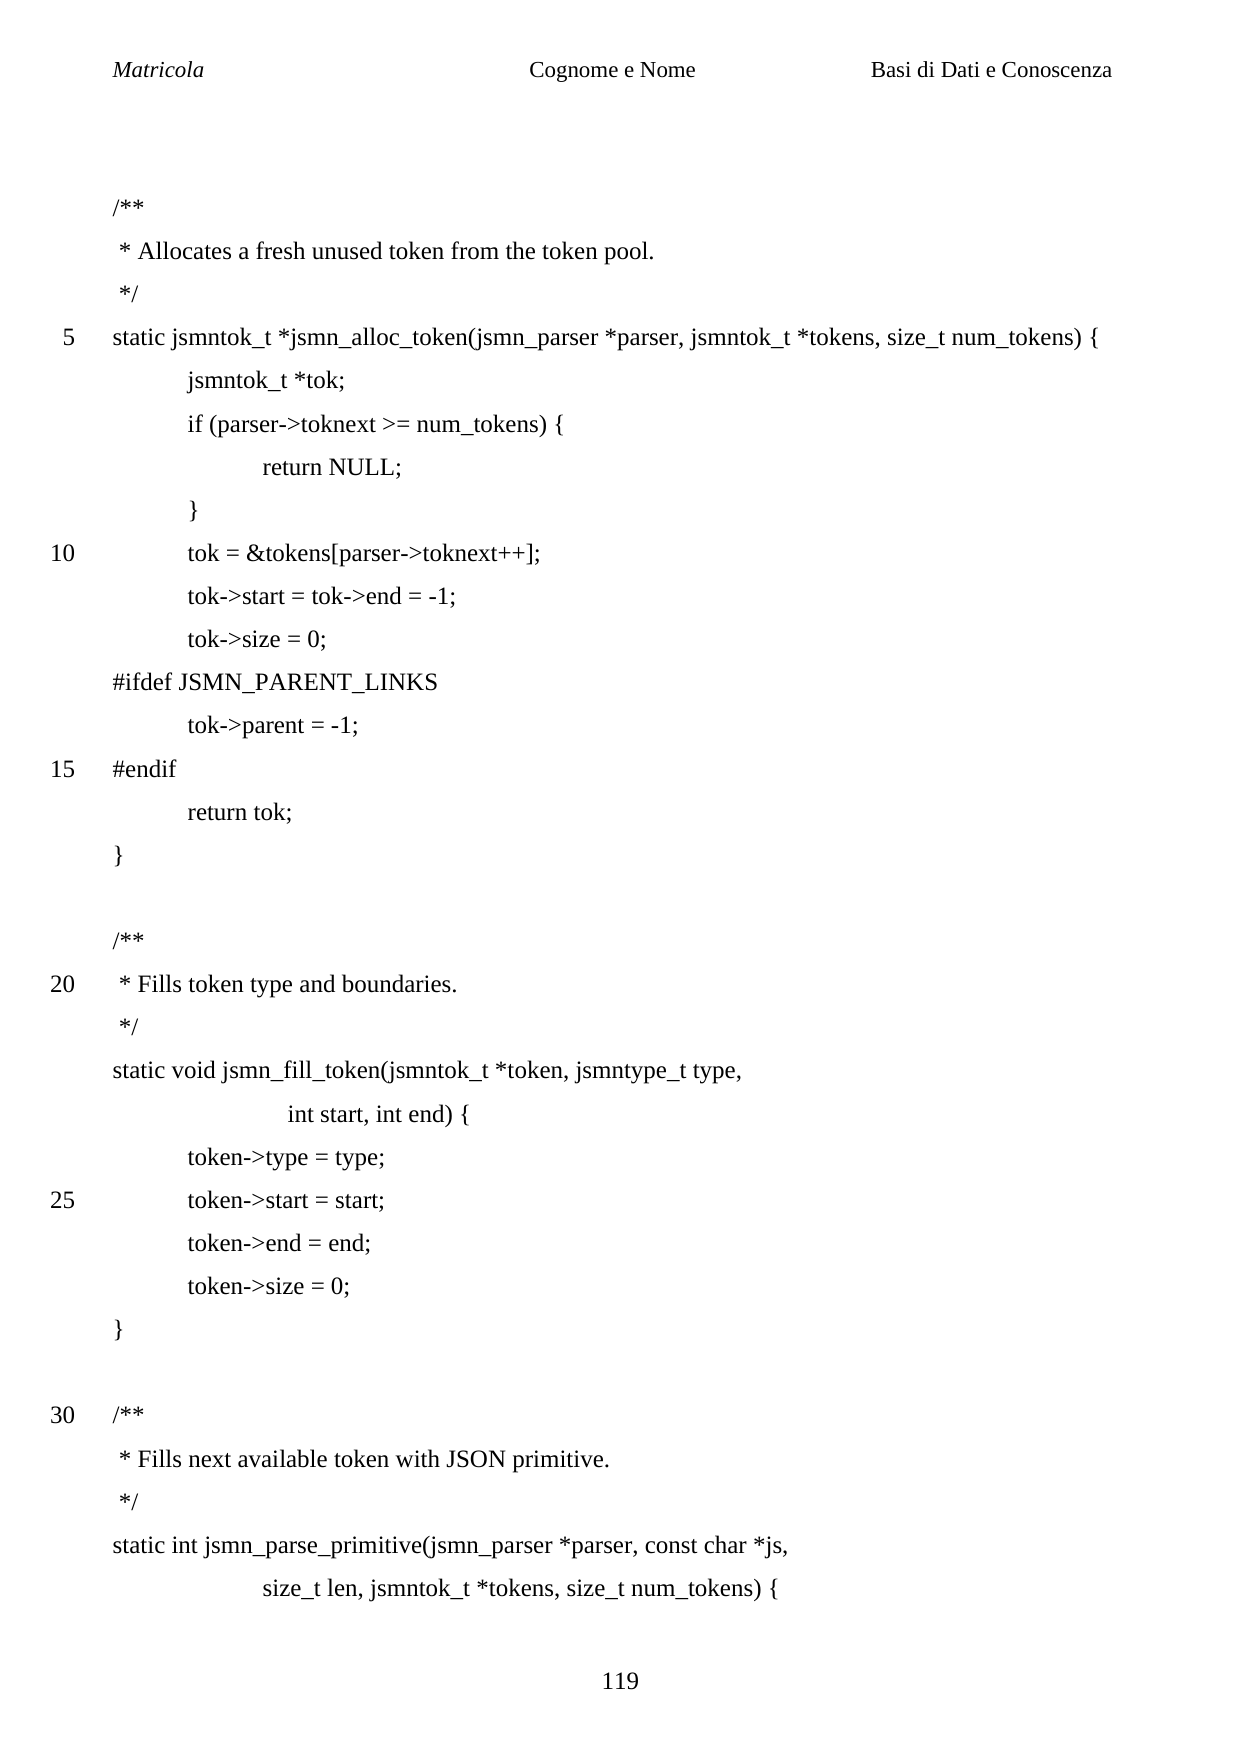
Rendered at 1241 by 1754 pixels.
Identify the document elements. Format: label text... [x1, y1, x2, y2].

text tok = &tokens[parser->toknext++]; [112, 538, 1128, 567]
text /** [112, 926, 1128, 955]
text } [112, 1314, 1128, 1343]
text * Fills next available token with JSON primitive. [112, 1444, 1128, 1472]
text */ [112, 279, 1128, 308]
text * Allocates a fresh unused token from the token pool. [112, 236, 1128, 265]
text */ [112, 1487, 1128, 1516]
text /** [112, 193, 1128, 222]
text static int jsmn_parse_primitive(jsmn_parser *parser, const char *js, [112, 1530, 1128, 1559]
text tok->parent = -1; [112, 711, 1128, 739]
text static void jsmn_fill_token(jsmntok_t *token, jsmntype_t type, [112, 1056, 1128, 1084]
text jsmntok_t *tok; [112, 366, 1128, 394]
text * Fills token type and boundaries. [112, 969, 1128, 998]
text token->type = type; [112, 1142, 1128, 1171]
text size_t len, jsmntok_t *tokens, size_t num_tokens) { [112, 1573, 1128, 1602]
text token->start = start; [112, 1185, 1128, 1214]
text token->end = end; [112, 1228, 1128, 1257]
text token->size = 0; [112, 1271, 1128, 1300]
text } [112, 840, 1128, 869]
text tok->start = tok->end = -1; [112, 581, 1128, 610]
text if (parser->toknext >= num_tokens) { [112, 409, 1128, 437]
text */ [112, 1012, 1128, 1041]
text static jsmntok_t *jsmn_alloc_token(jsmn_parser *parser, jsmntok_t *tokens, size_t num_tokens) { [112, 322, 1128, 351]
text } [112, 495, 1128, 524]
text tok->size = 0; [112, 624, 1128, 653]
text return tok; [112, 797, 1128, 826]
text #ifdef JSMN_PARENT_LINKS [112, 667, 1128, 696]
text /** [112, 1401, 1128, 1429]
text #endif [112, 754, 1128, 782]
text int start, int end) { [112, 1099, 1128, 1127]
text return NULL; [112, 452, 1128, 481]
